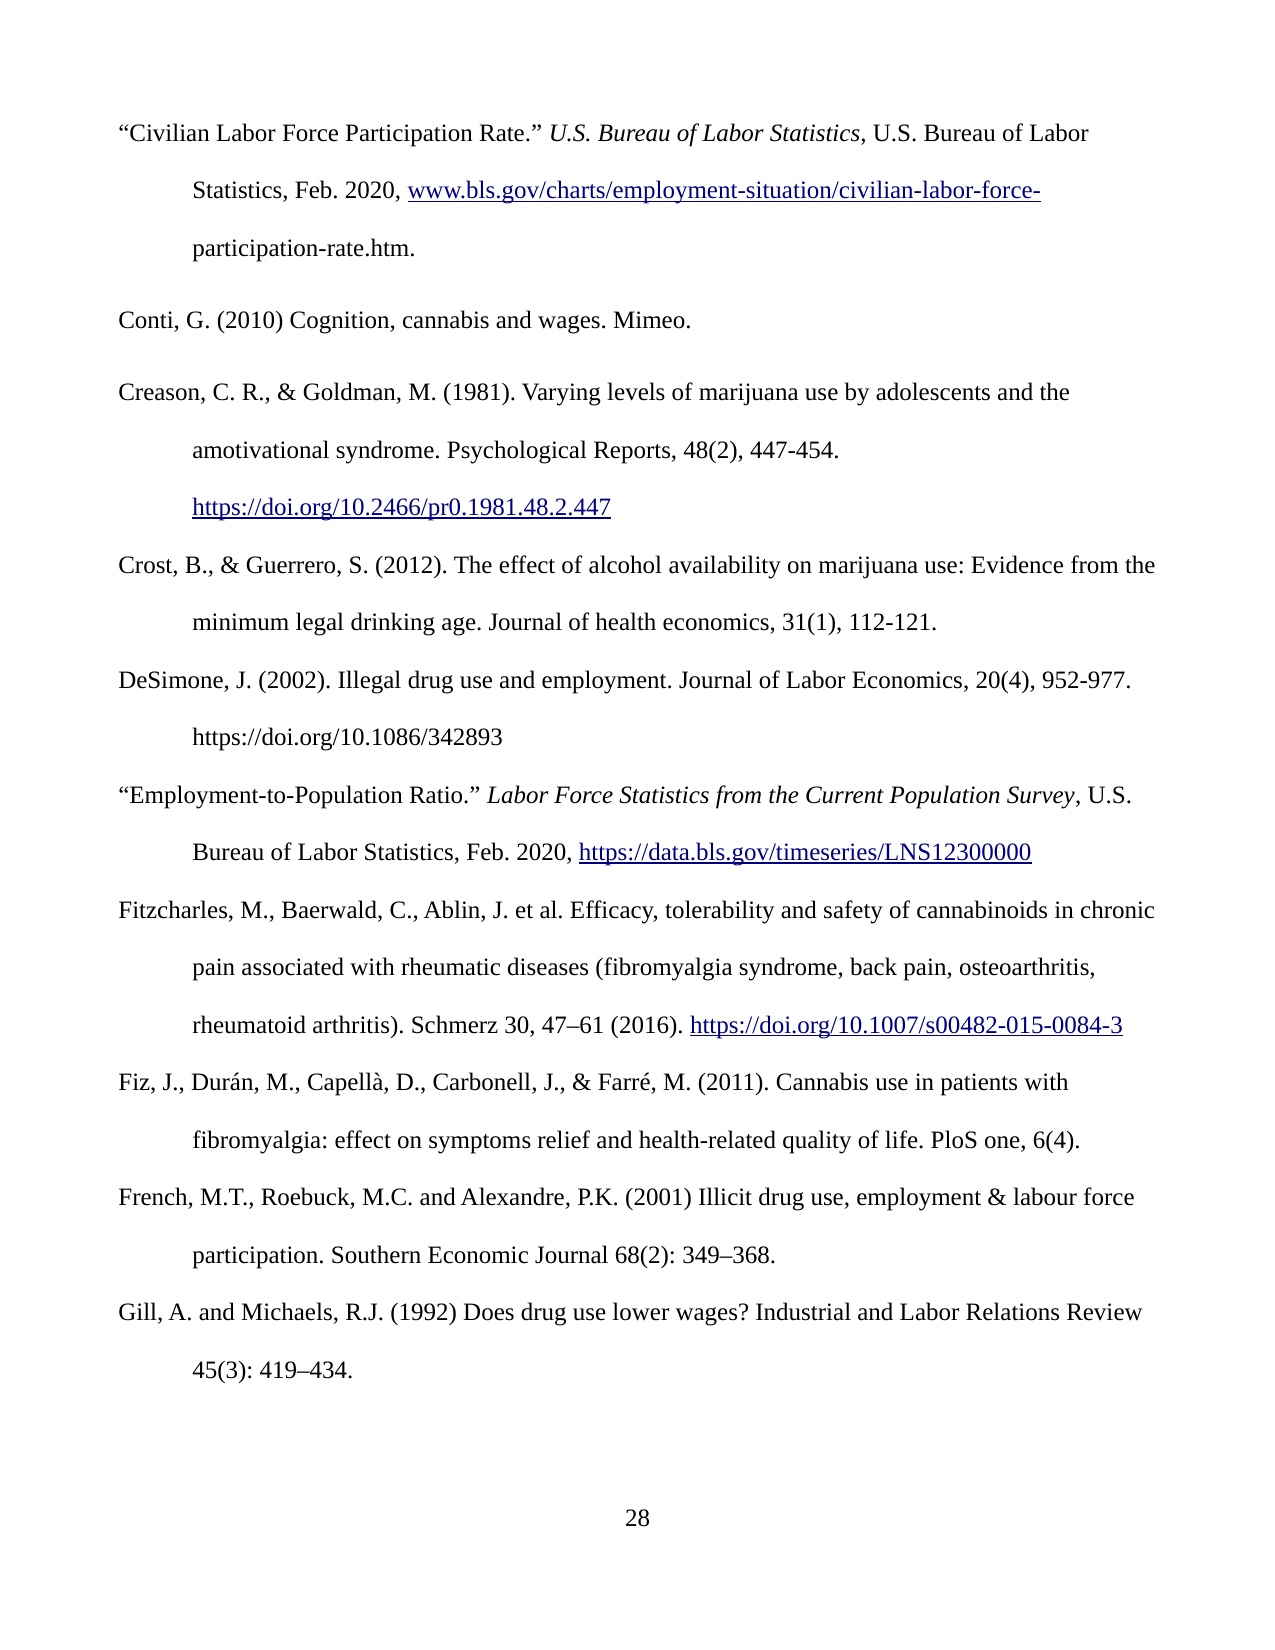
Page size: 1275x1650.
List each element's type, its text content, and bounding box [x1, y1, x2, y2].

text Conti, G. (2010) Cognition, cannabis and wages. Mimeo. [118, 305, 1157, 334]
text Gill, A. and Michaels, R.J. (1992) Does drug use lower wages? Industrial and Labor Relations Review 45(3): 419–434. [118, 1297, 1157, 1383]
text Crost, B., & Guerrero, S. (2012). The effect of alcohol availability on marijuana use: Evidence from the minimum legal drinking age. Journal of health economics, 31(1), 112-121. [118, 550, 1157, 636]
text Fiz, J., Durán, M., Capellà, D., Carbonell, J., & Farré, M. (2011). Cannabis use in patients with fibromyalgia: effect on symptoms relief and health-related quality of life. PloS one, 6(4). [118, 1067, 1157, 1153]
text “Employment-to-Population Ratio.” Labor Force Statistics from the Current Population Survey, U.S. Bureau of Labor Statistics, Feb. 2020, https://data.bls.gov/timeseries/LNS12300000 [118, 780, 1157, 866]
text DeSimone, J. (2002). Illegal drug use and employment. Journal of Labor Economics, 20(4), 952-977. https://doi.org/10.1086/342893 [118, 665, 1157, 751]
text French, M.T., Roebuck, M.C. and Alexandre, P.K. (2001) Illicit drug use, employment & labour force participation. Southern Economic Journal 68(2): 349–368. [118, 1182, 1157, 1268]
text Creason, C. R., & Goldman, M. (1981). Varying levels of marijuana use by adolescents and the amotivational syndrome. Psychological Reports, 48(2), 447-454. https://doi.org/10.2466/pr0.1981.48.2.447 [118, 377, 1157, 521]
text “Civilian Labor Force Participation Rate.” U.S. Bureau of Labor Statistics, U.S. Bureau of Labor Statistics, Feb. 2020, www.bls.gov/charts/employment-situation/civilian-labor-force- participation-rate.htm. [118, 118, 1157, 262]
text Fitzcharles, M., Baerwald, C., Ablin, J. et al. Efficacy, tolerability and safety of cannabinoids in chronic pain associated with rheumatic diseases (fibromyalgia syndrome, back pain, osteoarthritis, rheumatoid arthritis). Schmerz 30, 47–61 (2016). https://doi.org/10.1007/s00482-015-0084-3 [118, 895, 1157, 1038]
